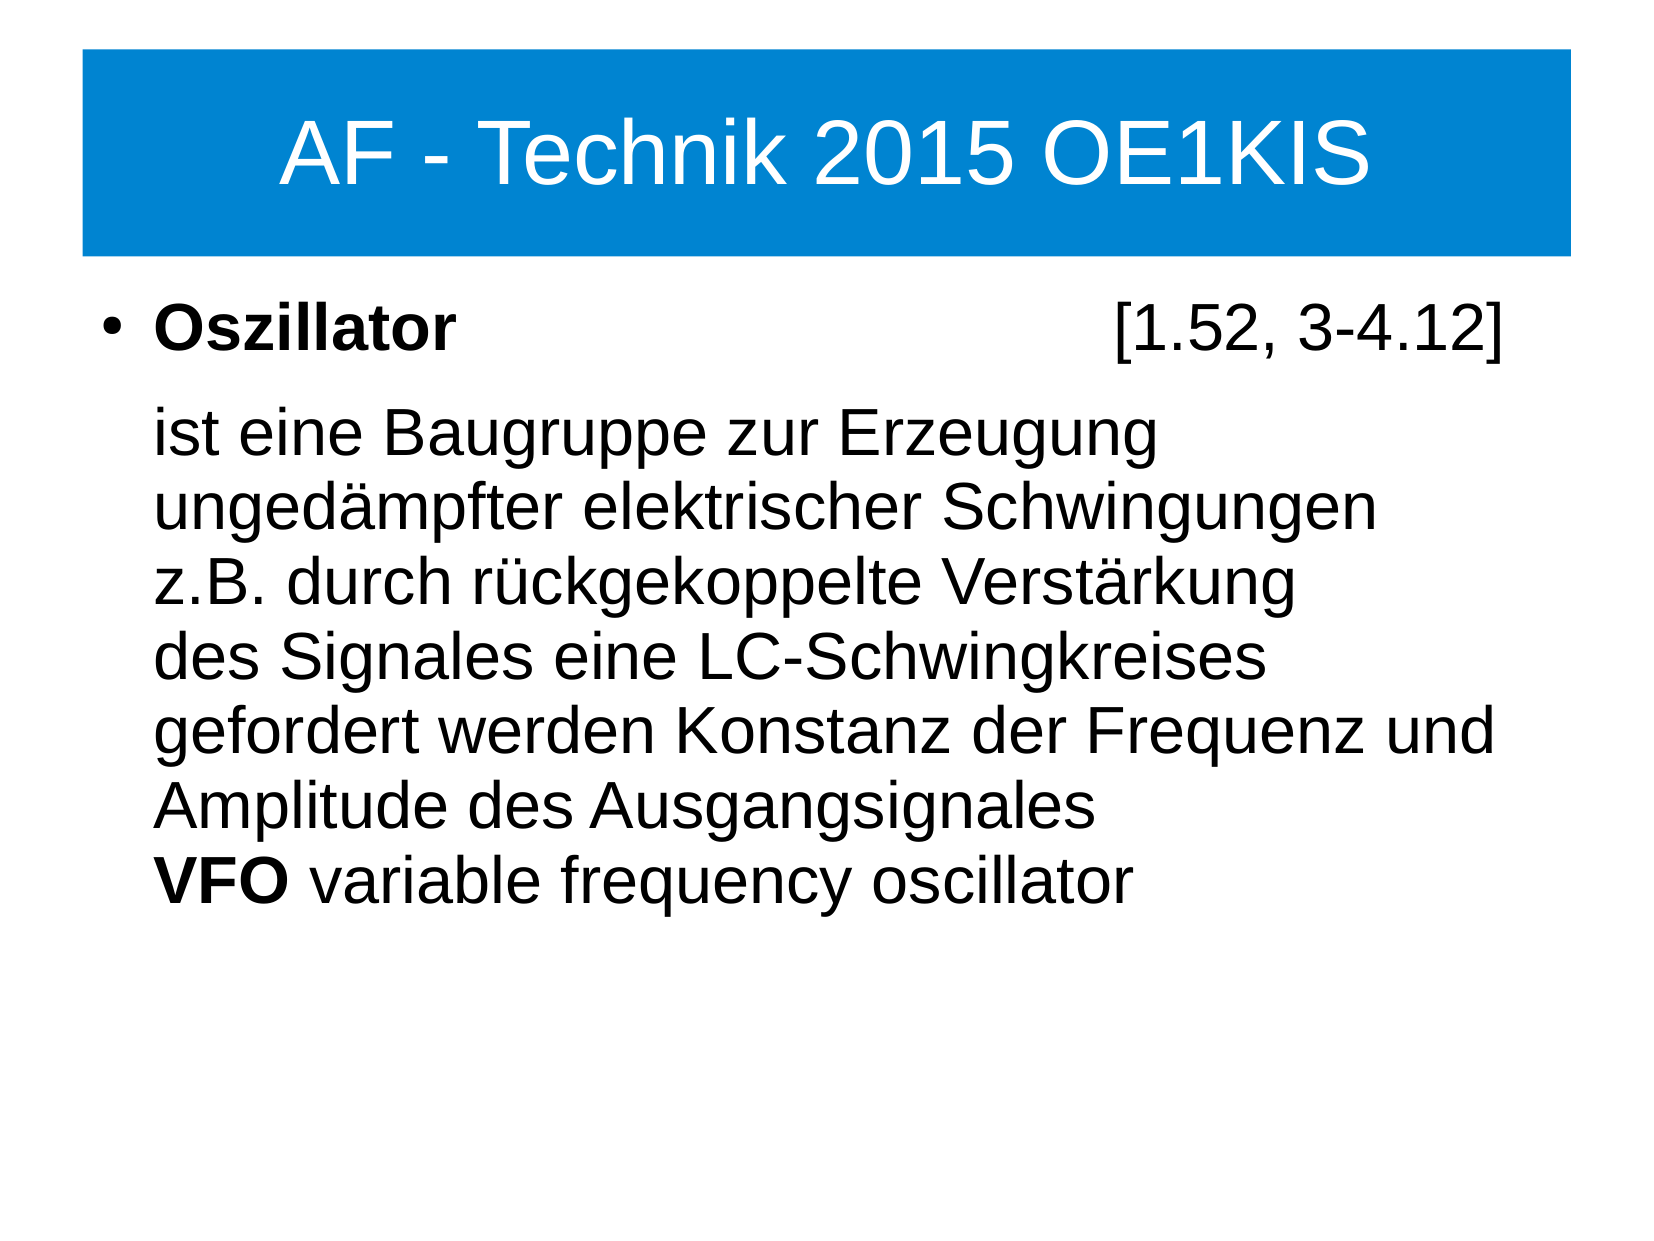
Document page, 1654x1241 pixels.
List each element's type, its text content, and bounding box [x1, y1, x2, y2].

title AF - Technik 2015 OE1KIS [82, 49, 1571, 257]
list Oszillator [1.52, 3-4.12] ist eine Baugruppe zur Erzeugung ungedämpfter elektrischer Schwingungen z.B. durch rückgekoppelte Verstärkung des Signales eine LC-Schwingkreises gefordert werden Konstanz der Frequenz und Amplitude des Ausgangsignales VFO variable frequency oscillator [82, 290, 1571, 1010]
